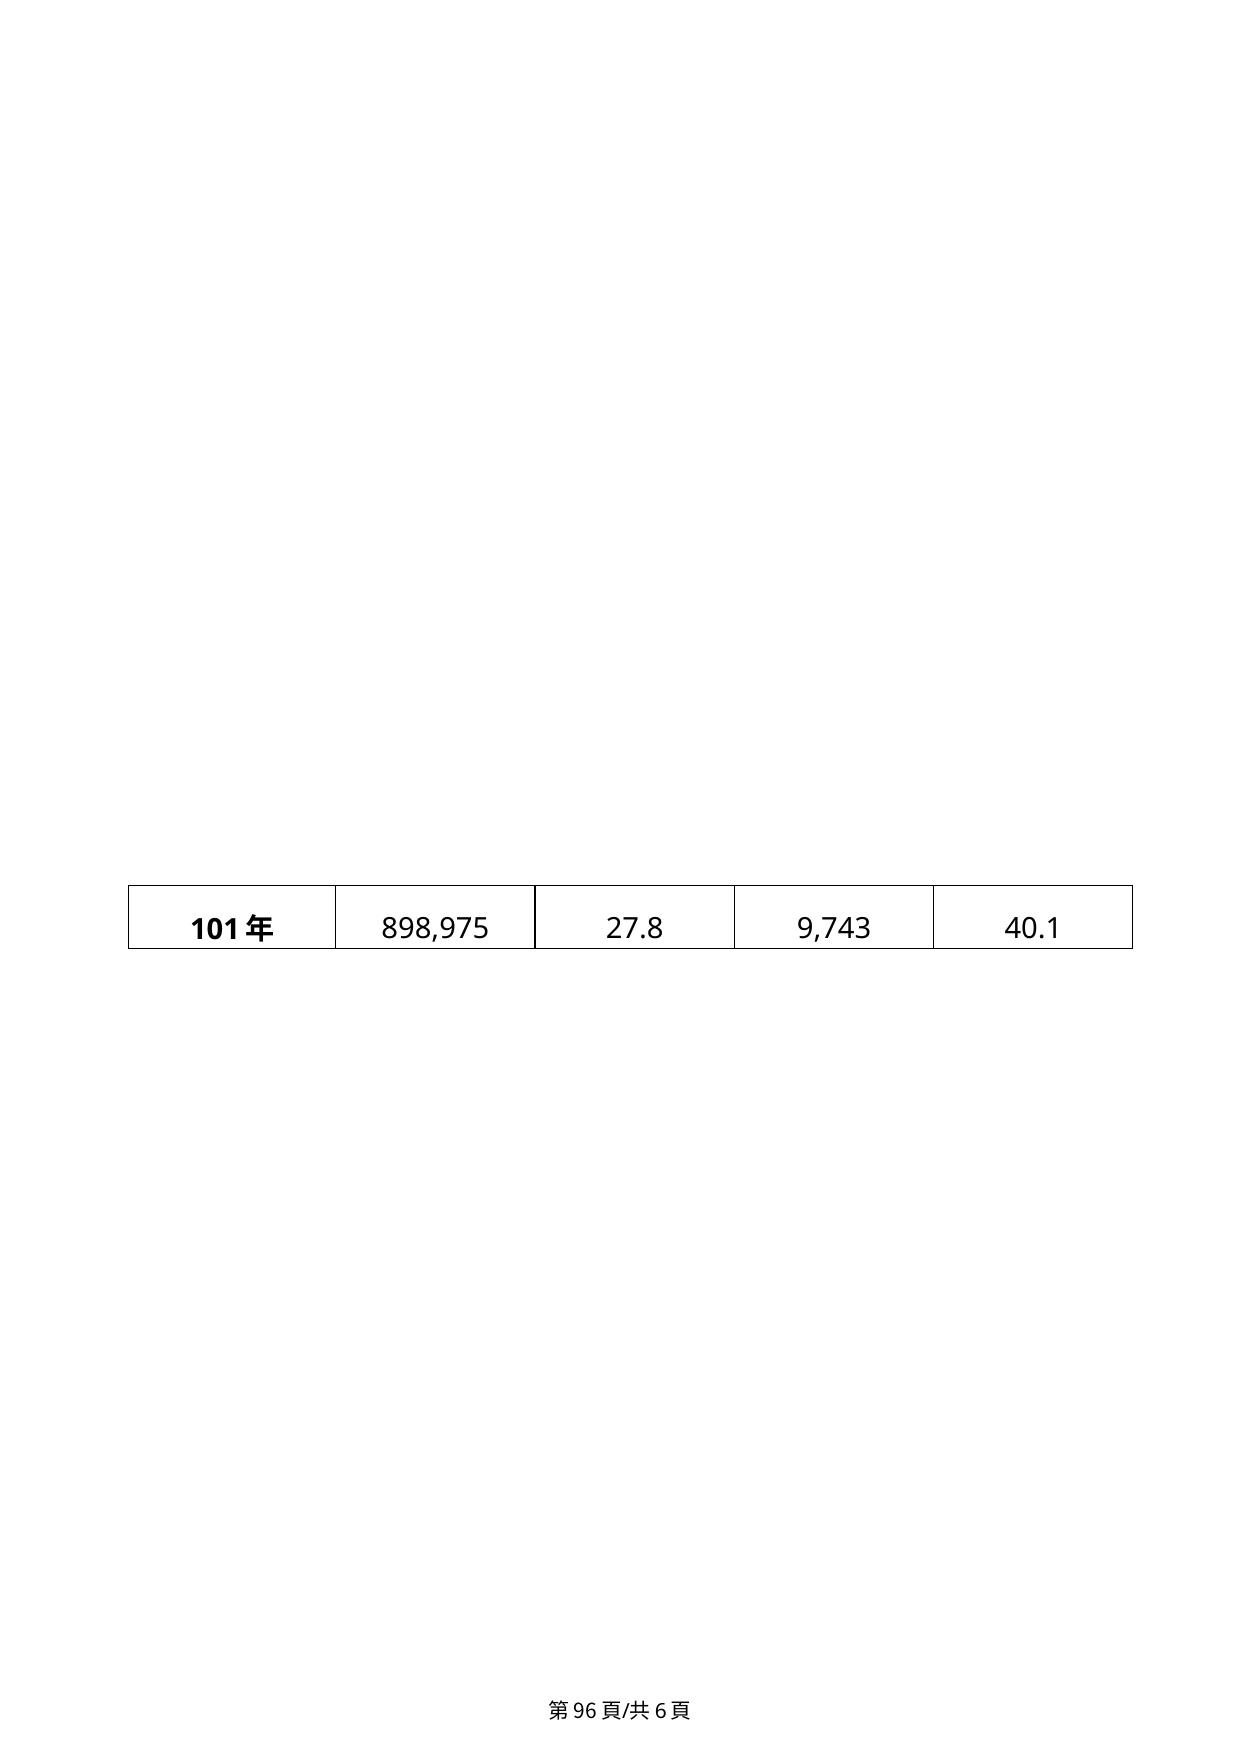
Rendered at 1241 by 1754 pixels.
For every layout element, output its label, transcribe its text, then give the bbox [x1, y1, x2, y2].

table_cell 40.1 [934, 886, 1132, 948]
table_cell 27.8 [536, 886, 734, 948]
table_cell 898,975 [336, 886, 534, 948]
table_cell 9,743 [735, 886, 933, 948]
table_cell 101年 [129, 886, 335, 948]
